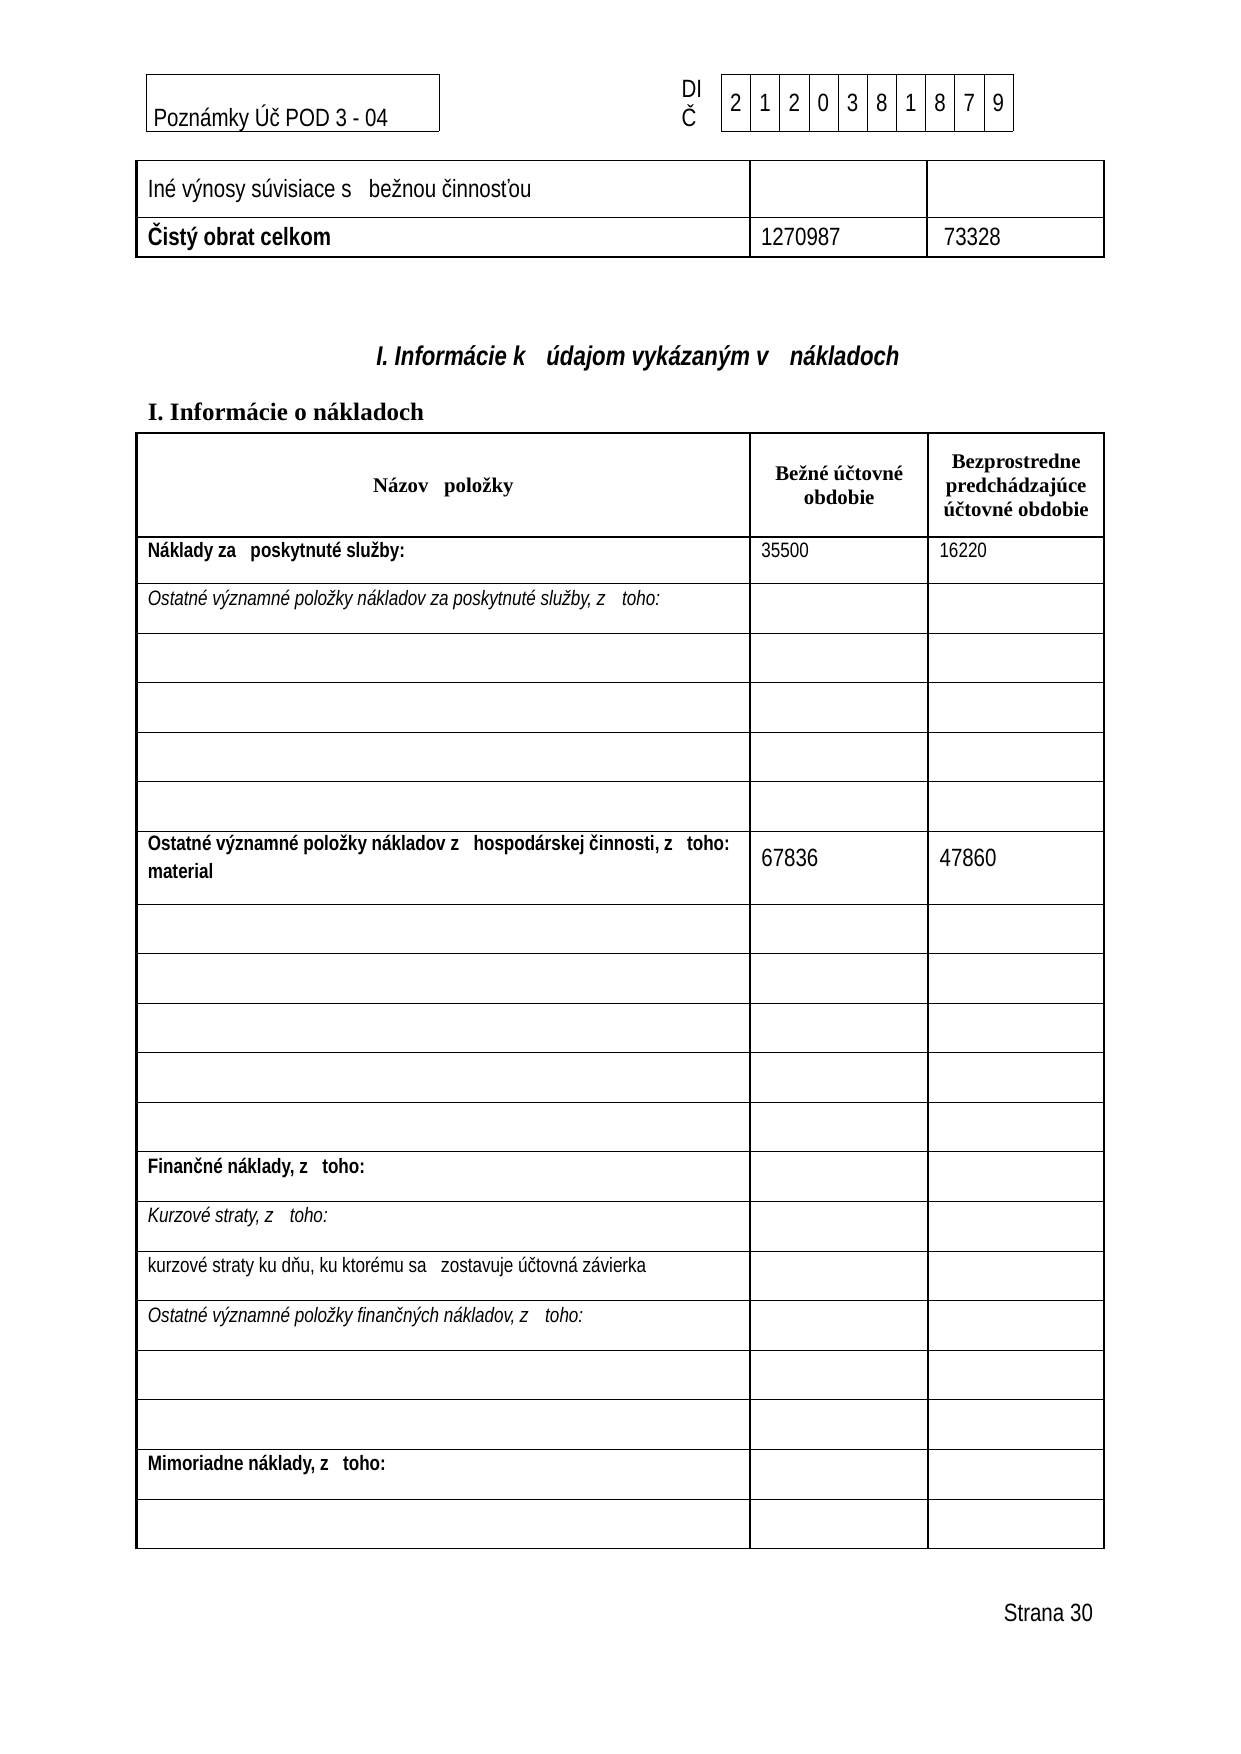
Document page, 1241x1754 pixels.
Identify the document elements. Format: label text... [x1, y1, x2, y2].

table_cell Ostatné významné položky nákladov za poskytnuté služby, z toho: [138, 584, 749, 633]
table_cell [138, 1400, 749, 1449]
table_cell [751, 161, 926, 217]
table_header Názov položky [138, 434, 749, 536]
table_cell Finančné náklady, z toho: [138, 1152, 749, 1201]
table_header Bezprostredne predchádzajúce účtovné obdobie [929, 434, 1103, 536]
table_cell [751, 584, 927, 633]
table_cell 1270987 [751, 218, 926, 256]
table_cell [929, 634, 1103, 682]
table_cell [138, 1004, 749, 1052]
table_cell [138, 733, 749, 781]
table_cell [751, 683, 927, 732]
table_cell 35500 [751, 538, 927, 583]
table_cell [929, 683, 1103, 732]
table_cell Čistý obrat celkom [138, 218, 749, 256]
table_cell Ostatné významné položky nákladov z hospodárskej činnosti, z toho: material [138, 832, 749, 903]
table_cell [138, 782, 749, 831]
table_cell 67836 [751, 832, 927, 903]
table_cell [751, 1450, 927, 1498]
table_cell [751, 782, 927, 831]
table_cell [138, 954, 749, 1003]
table_cell [751, 905, 927, 953]
table_cell Náklady za poskytnuté služby: [138, 538, 749, 583]
table_cell [928, 161, 1103, 217]
table_cell [929, 1004, 1103, 1052]
table_cell [751, 634, 927, 682]
table_cell [929, 1103, 1103, 1151]
table_cell [929, 1053, 1103, 1102]
table_cell [929, 954, 1103, 1003]
table_cell [751, 1004, 927, 1052]
table_cell 47860 [929, 832, 1103, 903]
table_cell kurzové straty ku dňu, ku ktorému sa zostavuje účtovná závierka [138, 1252, 749, 1300]
table_header Bežné účtovné obdobie [751, 434, 927, 536]
table_cell [751, 1400, 927, 1449]
table_cell [751, 1103, 927, 1151]
table_cell Ostatné významné položky finančných nákladov, z toho: [138, 1301, 749, 1350]
table_cell [751, 733, 927, 781]
text I. Informácie o nákladoch [148, 397, 1093, 425]
table_cell [929, 782, 1103, 831]
table_cell [929, 1301, 1103, 1350]
table_cell Mimoriadne náklady, z toho: [138, 1450, 749, 1498]
table_cell [138, 683, 749, 732]
table_cell [929, 1351, 1103, 1399]
table_cell [929, 1152, 1103, 1201]
table_cell [751, 1053, 927, 1102]
table_cell [929, 584, 1103, 633]
table_cell [929, 1500, 1103, 1548]
table_cell [138, 1053, 749, 1102]
table_cell [751, 1351, 927, 1399]
table_cell [138, 1103, 749, 1151]
table_cell [751, 1152, 927, 1201]
table_cell 73328 [928, 218, 1103, 256]
table_cell [138, 905, 749, 953]
table_cell [751, 1202, 927, 1251]
table_cell [751, 1500, 927, 1548]
table_cell Kurzové straty, z toho: [138, 1202, 749, 1251]
table_cell [929, 905, 1103, 953]
table_cell [751, 954, 927, 1003]
table_cell [929, 733, 1103, 781]
table_cell [138, 1351, 749, 1399]
table_cell [138, 1500, 749, 1548]
table_cell [751, 1301, 927, 1350]
table_cell [929, 1252, 1103, 1300]
text I. Informácie k údajom vykázaným v nákladoch [185, 340, 1093, 371]
table_cell [929, 1450, 1103, 1498]
table_cell [751, 1252, 927, 1300]
table_cell 16220 [929, 538, 1103, 583]
table_cell Iné výnosy súvisiace s bežnou činnosťou [138, 161, 749, 217]
table_cell [929, 1400, 1103, 1449]
table_cell [138, 634, 749, 682]
table_cell [929, 1202, 1103, 1251]
